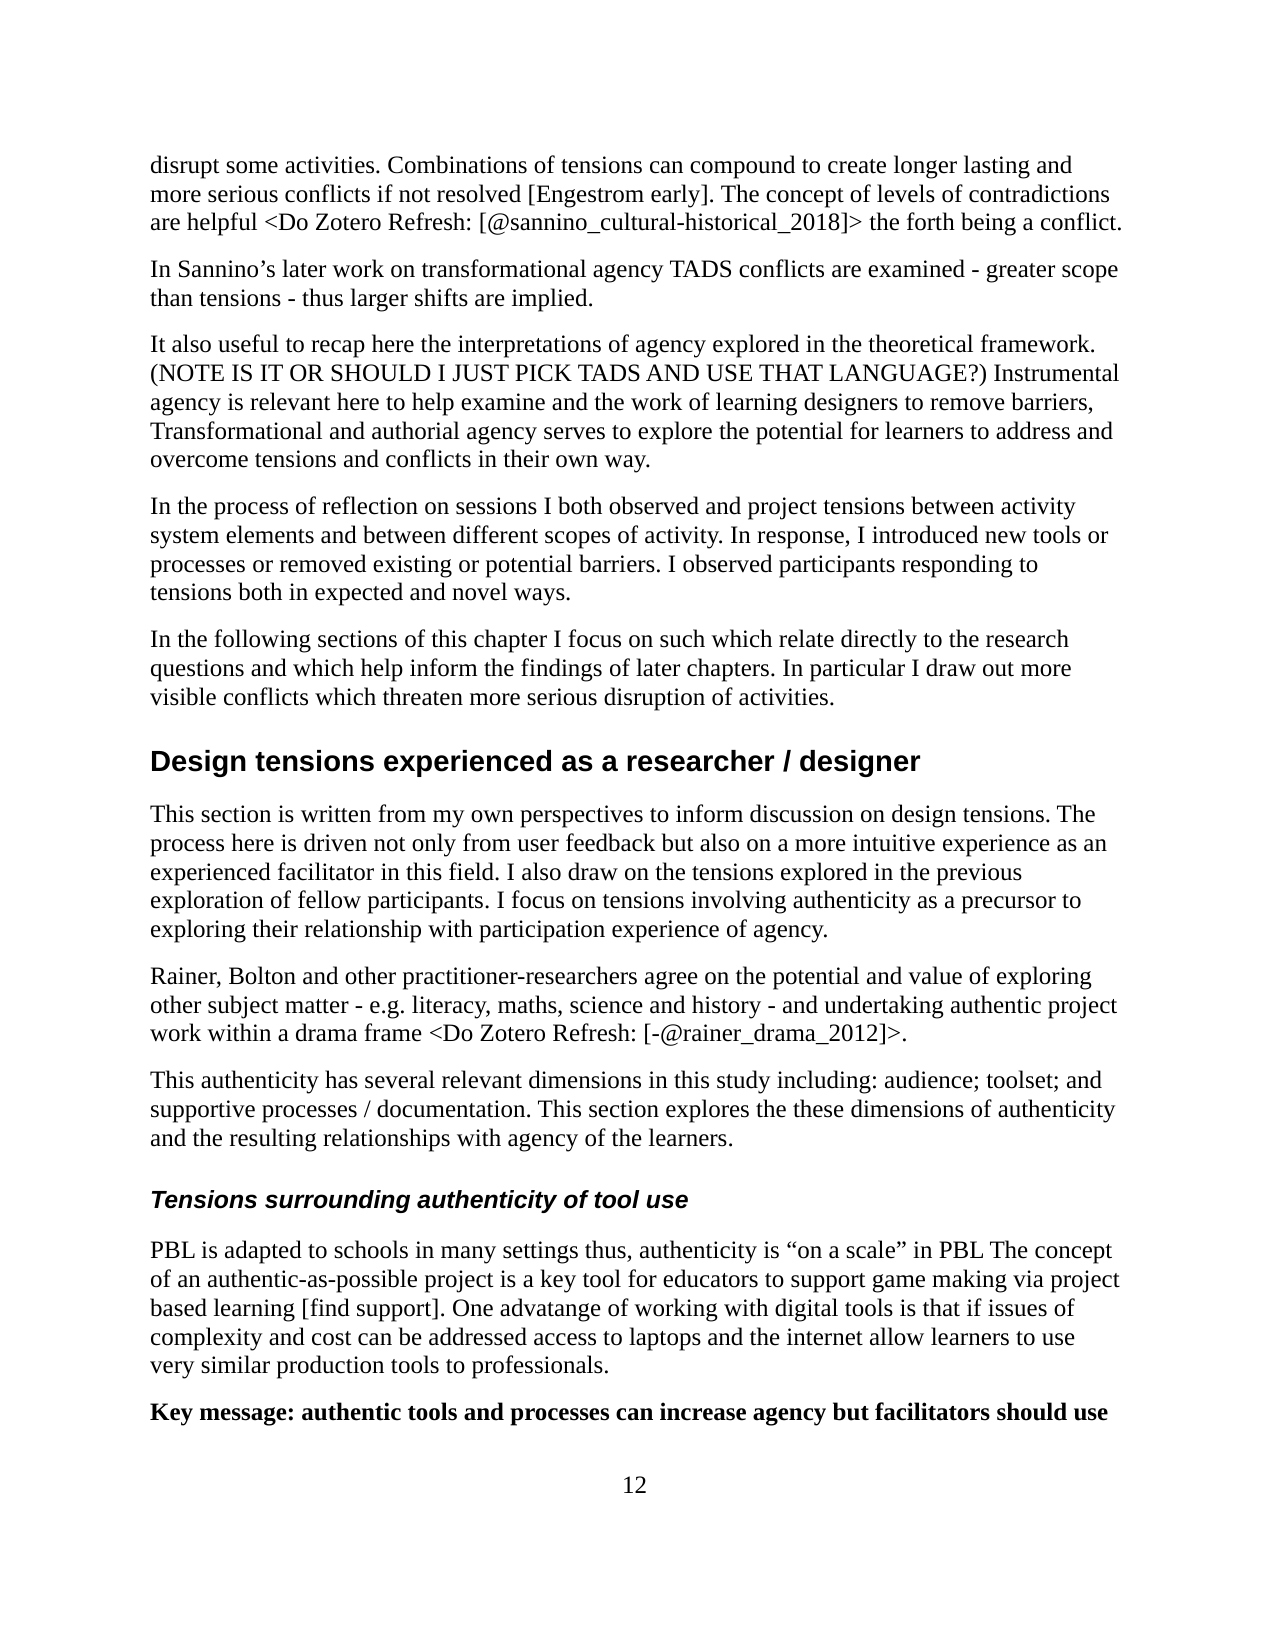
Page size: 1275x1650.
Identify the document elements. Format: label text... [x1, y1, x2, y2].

subtitle Design tensions experienced as a researcher / designer [150, 744, 1125, 778]
text In Sannino’s later work on transformational agency TADS conflicts are examined - greater scope than tensions - thus larger shifts are implied. [150, 254, 1125, 312]
text PBL is adapted to schools in many settings thus, authenticity is “on a scale” in PBL The concept of an authentic-as-possible project is a key tool for educators to support game making via project based learning [find support]. One advatange of working with digital tools is that if issues of complexity and cost can be addressed access to laptops and the internet allow learners to use very similar production tools to professionals. [150, 1235, 1125, 1379]
text This authenticity has several relevant dimensions in this study including: audience; toolset; and supportive processes / documentation. This section explores the these dimensions of authenticity and the resulting relationships with agency of the learners. [150, 1065, 1125, 1151]
text disrupt some activities. Combinations of tensions can compound to create longer lasting and more serious conflicts if not resolved [Engestrom early]. The concept of levels of contradictions are helpful <Do Zotero Refresh: [@sannino_cultural-historical_2018]> the forth being a conflict. [150, 150, 1125, 236]
text Key message: authentic tools and processes can increase agency but facilitators should use [150, 1397, 1125, 1426]
text This section is written from my own perspectives to inform discussion on design tensions. The process here is driven not only from user feedback but also on a more intuitive experience as an experienced facilitator in this field. I also draw on the tensions explored in the previous exploration of fellow participants. I focus on tensions involving authenticity as a precursor to exploring their relationship with participation experience of agency. [150, 799, 1125, 943]
text It also useful to recap here the interpretations of agency explored in the theoretical framework. (NOTE IS IT OR SHOULD I JUST PICK TADS AND USE THAT LANGUAGE?) Instrumental agency is relevant here to help examine and the work of learning designers to remove barriers, Transformational and authorial agency serves to explore the potential for learners to address and overcome tensions and conflicts in their own way. [150, 329, 1125, 473]
text In the following sections of this chapter I focus on such which relate directly to the research questions and which help inform the findings of later chapters. In particular I draw out more visible conflicts which threaten more serious disruption of activities. [150, 624, 1125, 710]
text In the process of reflection on sessions I both observed and project tensions between activity system elements and between different scopes of activity. In response, I introduced new tools or processes or removed existing or potential barriers. I observed participants responding to tensions both in expected and novel ways. [150, 491, 1125, 606]
text Rainer, Bolton and other practitioner-researchers agree on the potential and value of exploring other subject matter - e.g. literacy, maths, science and history - and undertaking authentic project work within a drama frame <Do Zotero Refresh: [-@rainer_drama_2012]>. [150, 961, 1125, 1047]
subtitle Tensions surrounding authenticity of tool use [150, 1185, 1125, 1214]
